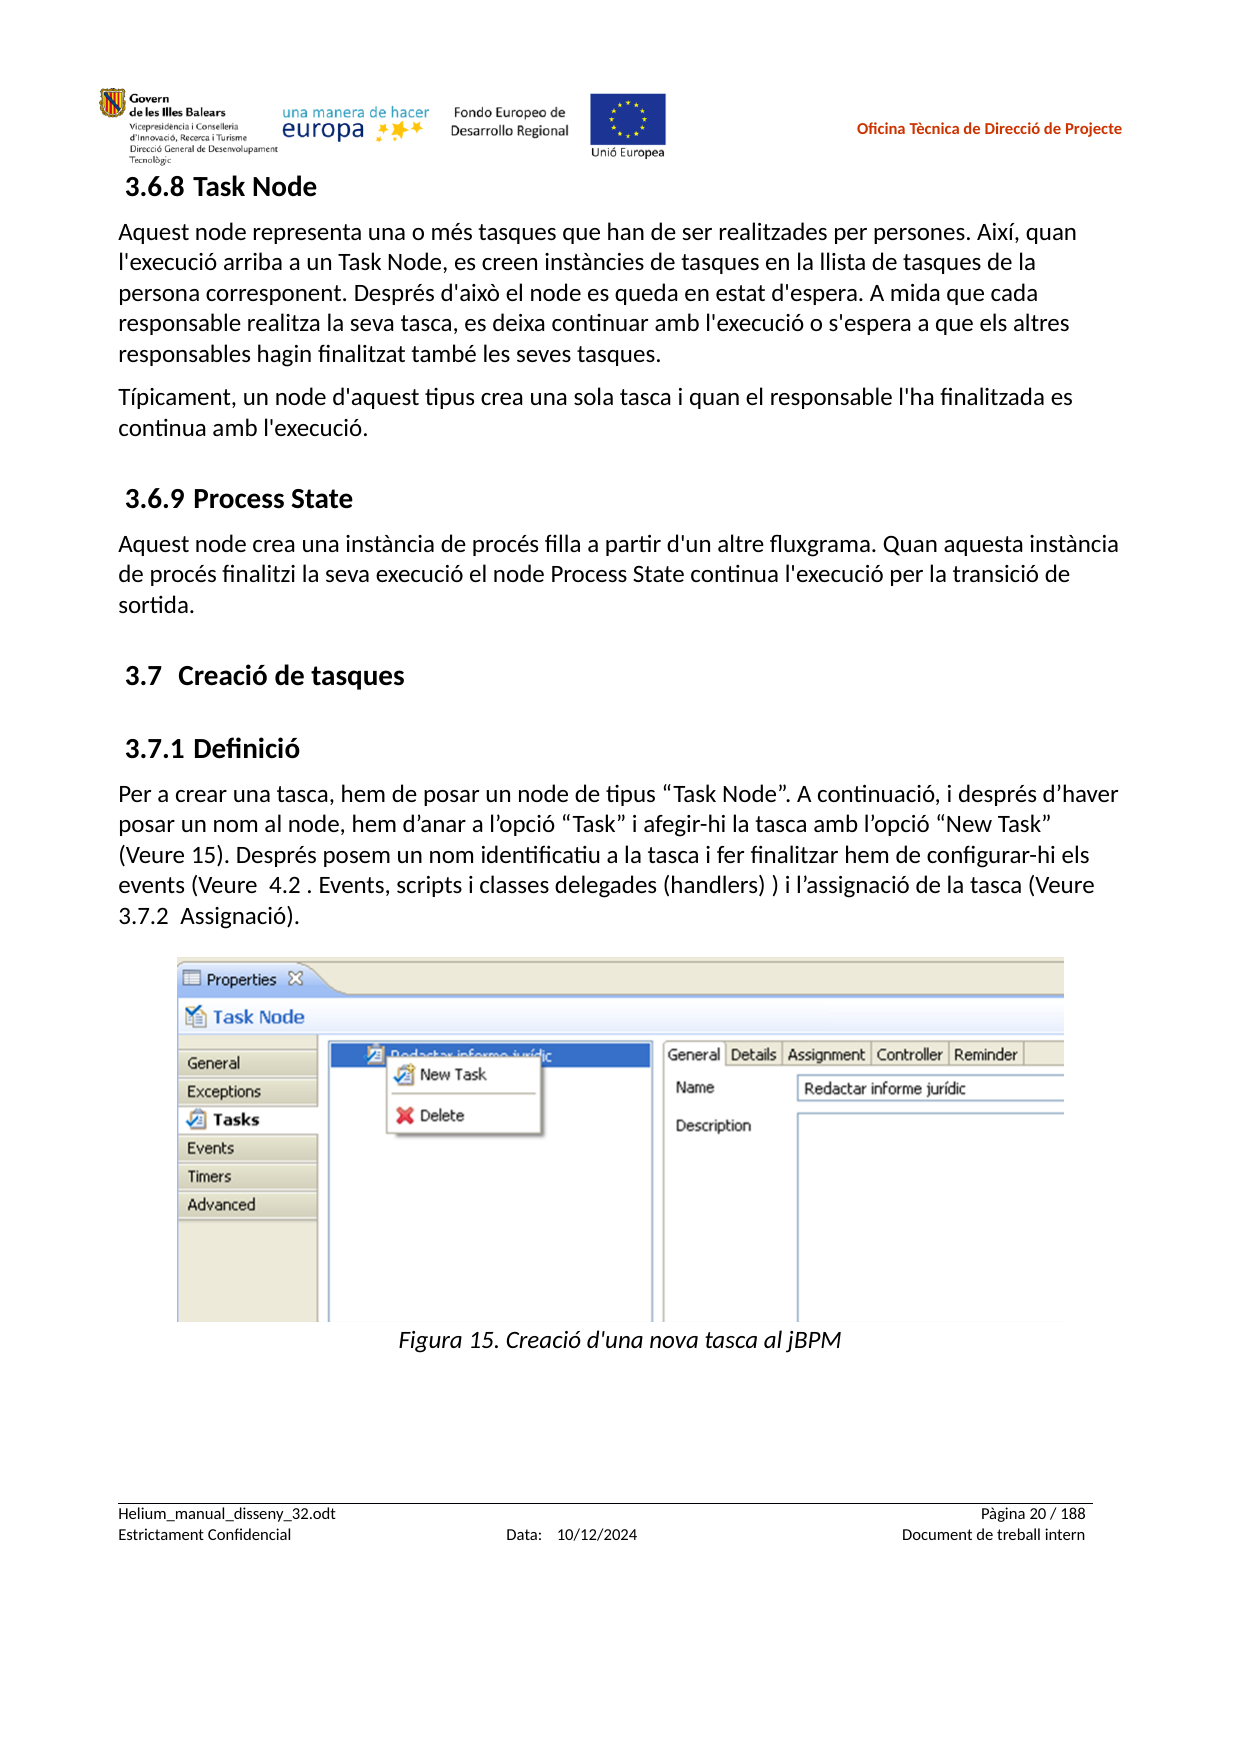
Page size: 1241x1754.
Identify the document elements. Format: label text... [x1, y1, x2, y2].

text Aquest node crea una instància de procés filla a partir d'un altre fluxgrama. Quan aquesta instància de procés finalitzi la seva execució el node Process State continua l'execució per la transició de sortida. [118, 528, 1122, 619]
subtitle Process State [118, 480, 1122, 515]
subtitle Definició [118, 730, 1122, 766]
text Típicament, un node d'aquest tipus crea una sola tasca i quan el responsable l'ha finalitzada es continua amb l'execució. [118, 381, 1122, 442]
subtitle Creació de tasques [118, 657, 1122, 692]
picture [99, 87, 668, 166]
text Figura 15. Creació d'una nova tasca al jBPM [175, 1324, 1065, 1354]
text Aquest node representa una o més tasques que han de ser realitzades per persones. Així, quan l'execució arriba a un Task Node, es creen instàncies de tasques en la llista de tasques de la persona corresponent. Després d'això el node es queda en estat d'espera. A mida que cada responsable realitza la seva tasca, es deixa continuar amb l'execució o s'espera a que els altres responsables hagin finalitzat també les seves tasques. [118, 216, 1122, 369]
subtitle Task Node [118, 168, 1122, 203]
picture [175, 955, 1065, 1324]
text Per a crear una tasca, hem de posar un node de tipus “Task Node”. A continuació, i després d’haver posar un nom al node, hem d’anar a l’opció “Task” i afegir-hi la tasca amb l’opció “New Task” (Veure 15). Després posem un nom identificatiu a la tasca i fer finalitzar hem de configurar-hi els events (Veure 4.2 . Events, scripts i classes delegades (handlers) ) i l’assignació de la tasca (Veure 3.7.2 Assignació). [118, 778, 1122, 931]
